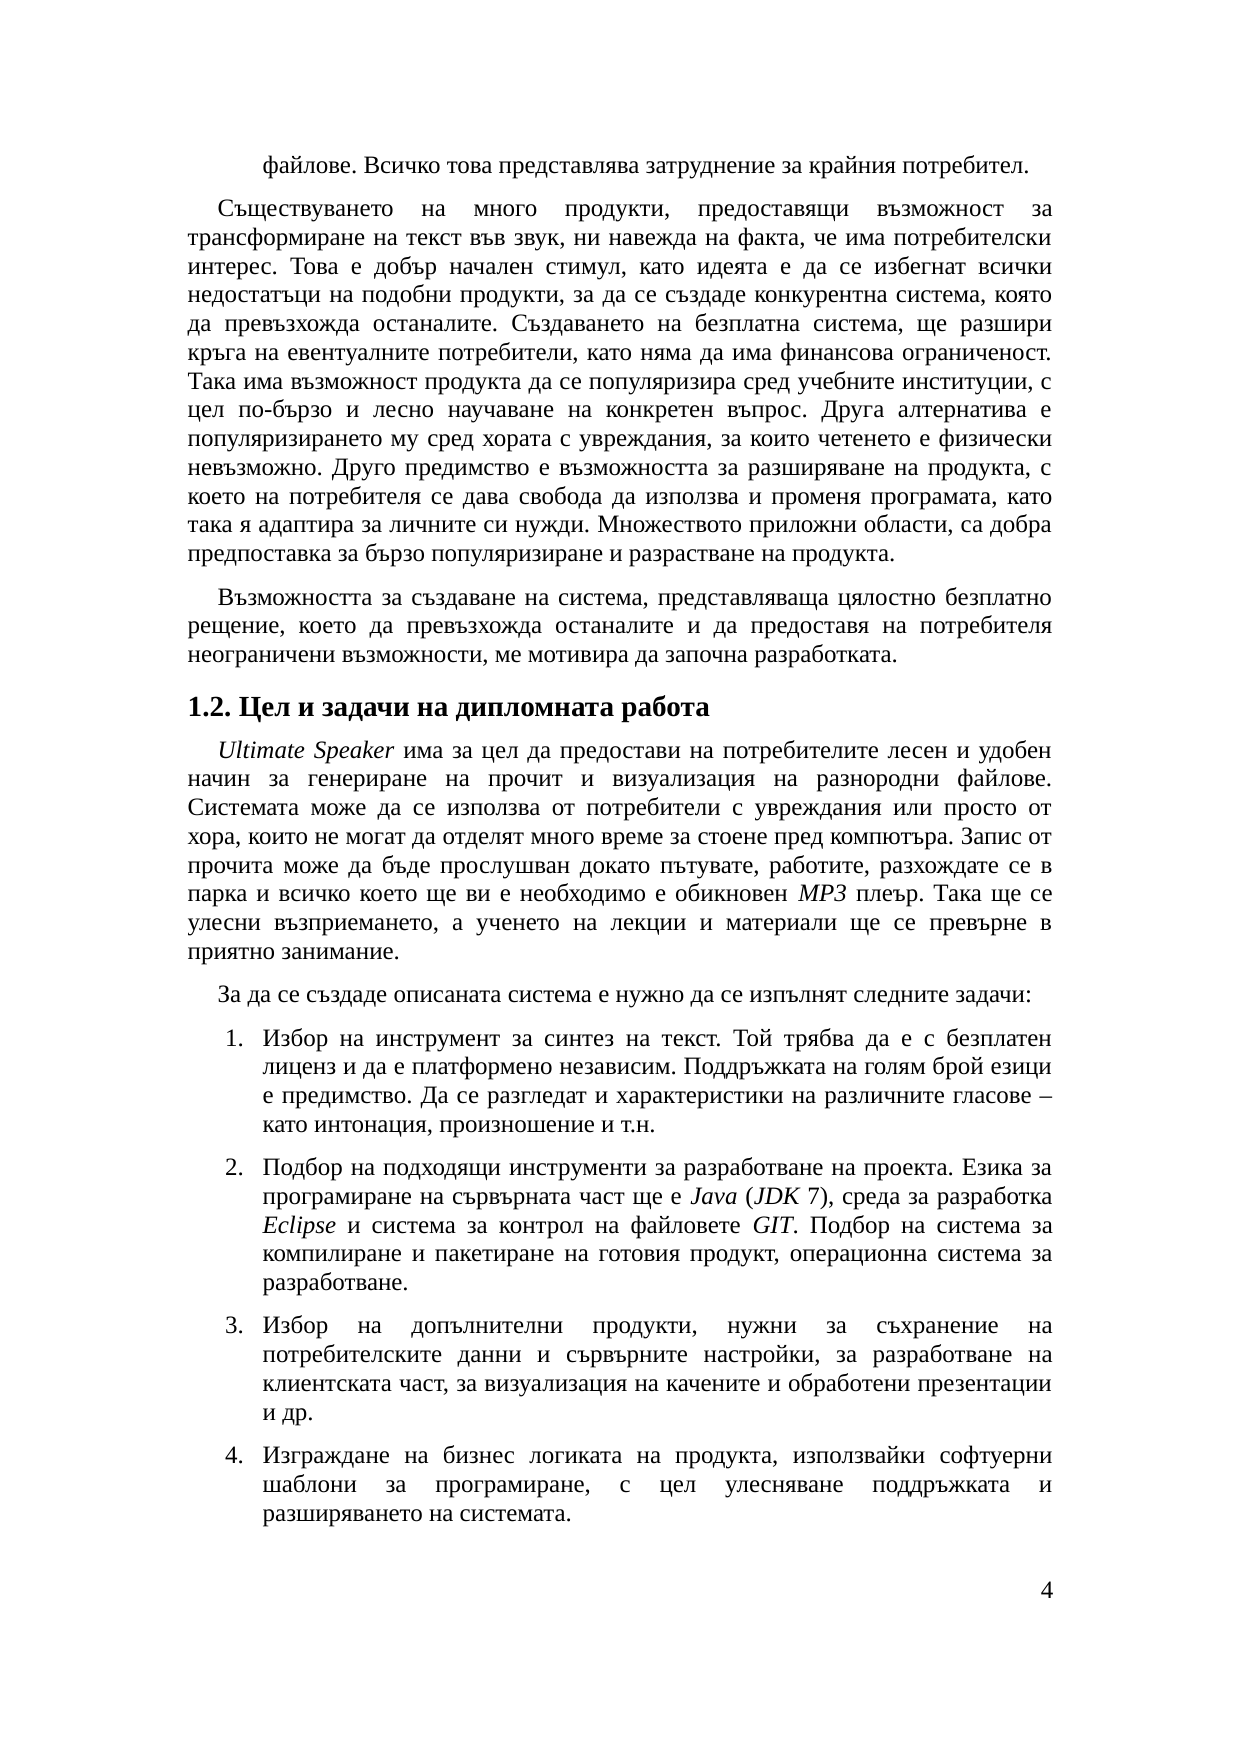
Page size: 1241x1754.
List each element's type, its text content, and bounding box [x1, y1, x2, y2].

list Подбор на подходящи инструменти за разработване на проекта. Езика за програмиране на сървърната част ще е Java (JDK 7), среда за разработка Eclipse и система за контрол на файловете GIT. Подбор на система за компилиране и пакетиране на готовия продукт, операционна система за разработване. [225, 1152, 1053, 1296]
list Избор на инструмент за синтез на текст. Той трябва да е с безплатен лиценз и да е платформено независим. Поддръжката на голям брой езици е предимство. Да се разгледат и характеристики на различните гласове – като интонация, произношение и т.н. [225, 1023, 1053, 1138]
text Ultimate Speaker има за цел да предостави на потребителите лесен и удобен начин за генериране на прочит и визуализация на разнородни файлове. Системата може да се използва от потребители с увреждания или просто от хора, които не могат да отделят много време за стоене пред компютъра. Запис от прочита може да бъде прослушван докато пътувате, работите, разхождате се в парка и всичко което ще ви е необходимо е обикновен MP3 плеър. Така ще се улесни възприемането, а ученето на лекции и материали ще се превърне в приятно занимание. [187, 735, 1053, 965]
list файлове. Всичко това представлява затруднение за крайния потребител. [225, 150, 1053, 179]
list Избор на допълнителни продукти, нужни за съхранение на потребителските данни и сървърните настройки, за разработване на клиентската част, за визуализация на качените и обработени презентации и др. [225, 1311, 1053, 1426]
subtitle 1.2. Цел и задачи на дипломната работа [187, 689, 1053, 722]
text Съществуването на много продукти, предоставящи възможност за трансформиране на текст във звук, ни навежда на факта, че има потребителски интерес. Това е добър начален стимул, като идеята е да се избегнат всички недостатъци на подобни продукти, за да се създаде конкурентна система, която да превъзхожда останалите. Създаването на безплатна система, ще разшири кръга на евентуалните потребители, като няма да има финансова ограниченост. Така има възможност продукта да се популяризира сред учебните институции, с цел по-бързо и лесно научаване на конкретен въпрос. Друга алтернатива е популяризирането му сред хората с увреждания, за които четенето е физически невъзможно. Друго предимство е възможността за разширяване на продукта, с което на потребителя се дава свобода да използва и променя програмата, като така я адаптира за личните си нужди. Множеството приложни области, са добра предпоставка за бързо популяризиране и разрастване на продукта. [187, 193, 1053, 567]
text Възможността за създаване на система, представляваща цялостно безплатно рещение, което да превъзхожда останалите и да предоставя на потребителя неограничени възможности, ме мотивира да започна разработката. [187, 582, 1053, 668]
list Изграждане на бизнес логиката на продукта, използвайки софтуерни шаблони за програмиране, с цел улесняване поддръжката и разширяването на системата. [225, 1440, 1053, 1526]
text За да се създаде описаната система е нужно да се изпълнят следните задачи: [187, 979, 1053, 1008]
